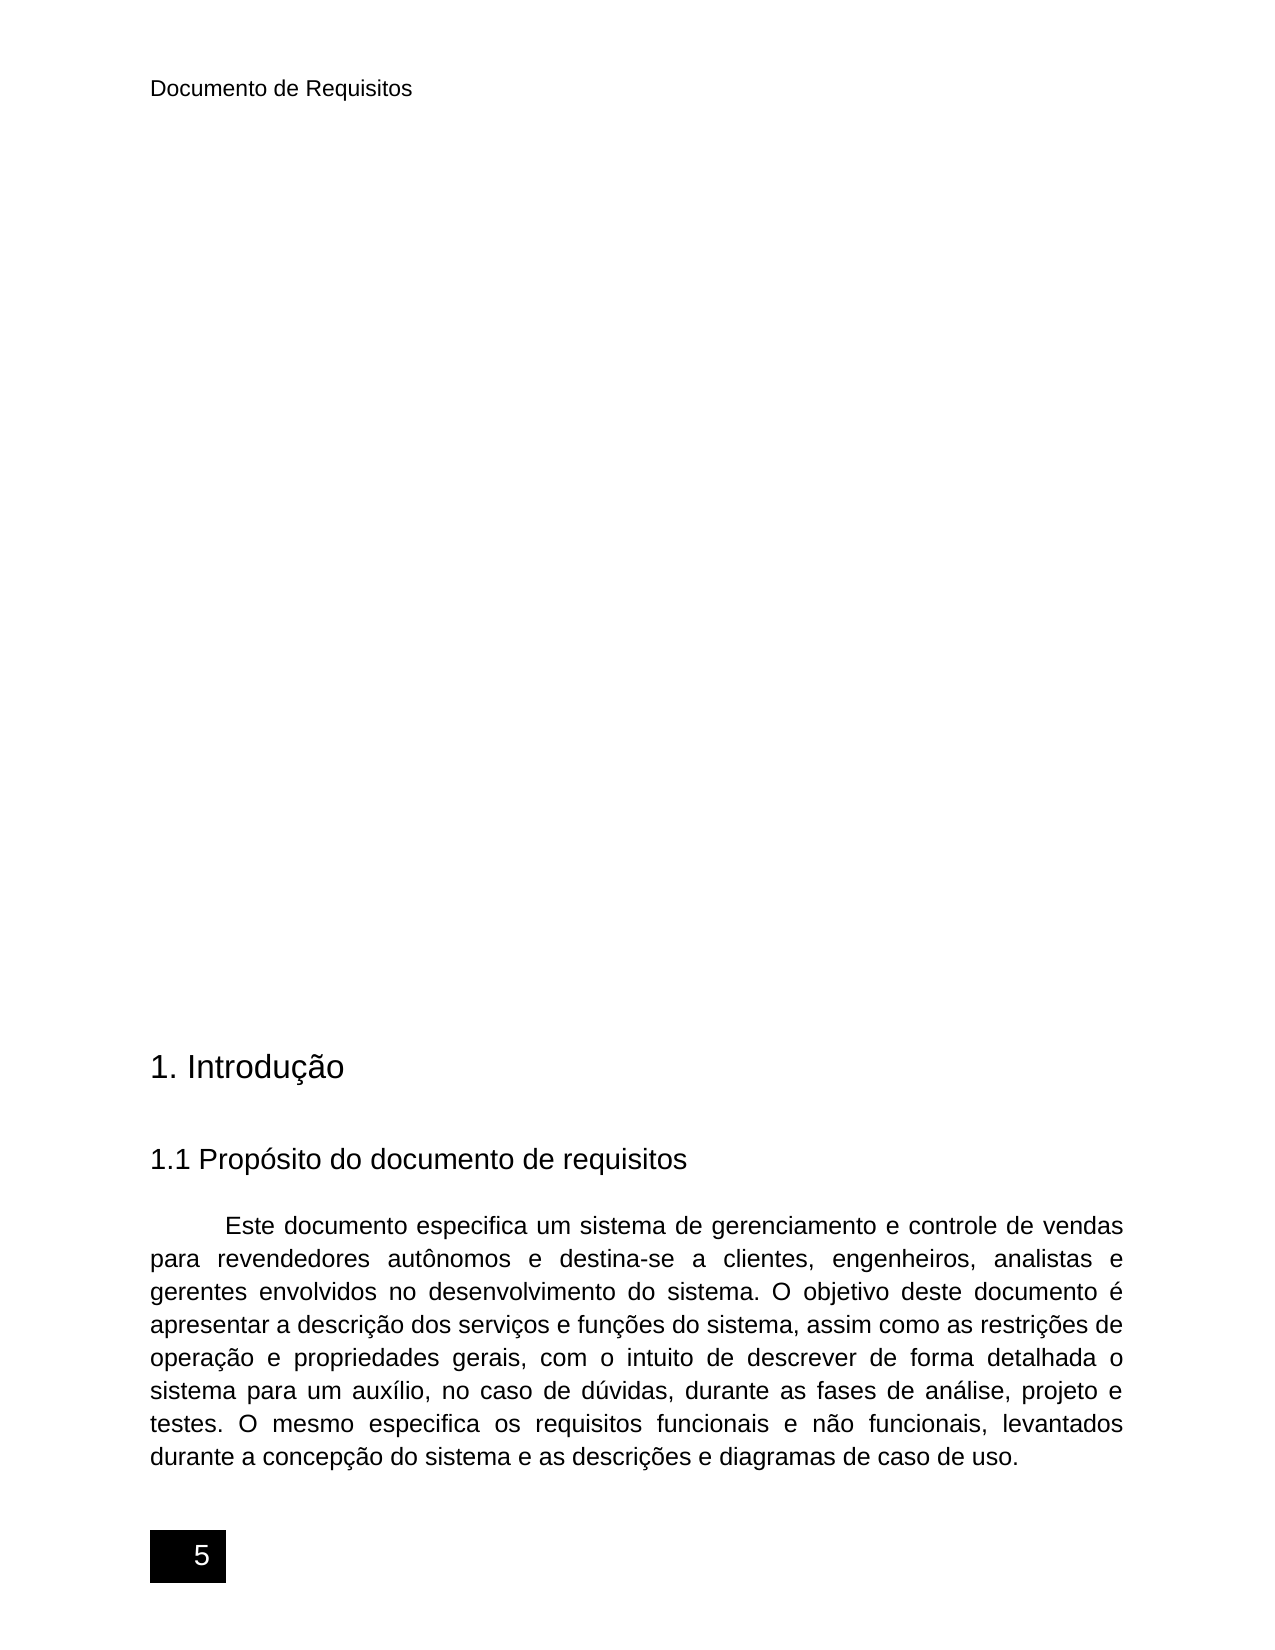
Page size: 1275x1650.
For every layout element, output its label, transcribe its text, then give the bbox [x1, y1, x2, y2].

subtitle 1.1 Propósito do documento de requisitos [150, 1142, 1125, 1176]
subtitle 1. Introdução [150, 1047, 1125, 1085]
text Este documento especifica um sistema de gerenciamento e controle de vendas para revendedores autônomos e destina-se a clientes, engenheiros, analistas e gerentes envolvidos no desenvolvimento do sistema. O objetivo deste documento é apresentar a descrição dos serviços e funções do sistema, assim como as restrições de operação e propriedades gerais, com o intuito de descrever de forma detalhada o sistema para um auxílio, no caso de dúvidas, durante as fases de análise, projeto e testes. O mesmo especifica os requisitos funcionais e não funcionais, levantados durante a concepção do sistema e as descrições e diagramas de caso de uso. [150, 1211, 1125, 1471]
